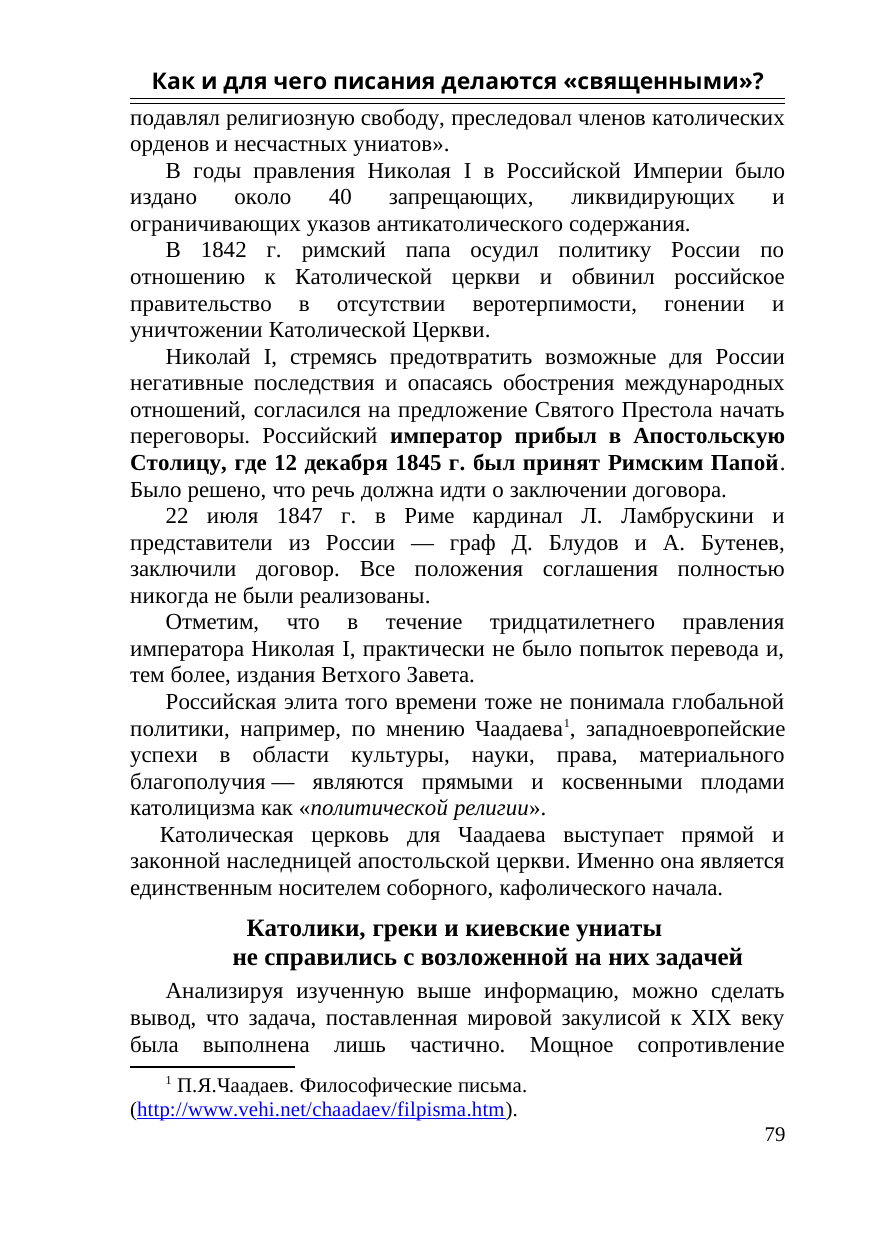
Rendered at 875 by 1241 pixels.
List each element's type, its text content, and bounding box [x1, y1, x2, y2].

text Католическая церковь для Чаадаева выступает прямой и законной наследницей апостольской церкви. Именно она является единственным носителем соборного, кафолического начала. [130, 821, 785, 900]
text Российская элита того времени тоже не понимала глобальной политики, например, по мнению Чаадаева, западноевропейские успехи в области культуры, науки, права, материального благополучия — являются прямыми и косвенными плодами католицизма как «политической религии». [130, 688, 785, 821]
text 22 июля 1847 г. в Риме кардинал Л. Ламбрускини и представители из России — граф Д. Блудов и А. Бутенев, заключили договор. Все положения соглашения полностью никогда не были реализованы. [130, 502, 785, 608]
text Николай I, стремясь предотвратить возможные для России негативные последствия и опасаясь обострения международных отношений, согласился на предложение Святого Престола начать переговоры. Российский император прибыл в Апостольскую Столицу, где 12 декабря 1845 г. был принят Римским Папой. Было решено, что речь должна идти о заключении договора. [130, 343, 785, 502]
text Отметим, что в течение тридцатилетнего правления императора Николая I, практически не было попыток перевода и, тем более, издания Ветхого Завета. [130, 608, 785, 688]
text Анализируя изученную выше информацию, можно сделать вывод, что задача, поставленная мировой закулисой к XIX веку была выполнена лишь частично. Мощное сопротивление [130, 977, 785, 1057]
text В годы правления Николая I в Российской Империи было издано около 40 запрещающих, ликвидирующих и ограничивающих указов антикатолического содержания. [130, 157, 785, 236]
text подавлял религиозную свободу, преследовал членов католических орденов и несчастных униатов». [130, 104, 785, 157]
text П.Я.Чаадаев. Философические письма. (http://www.vehi.net/chaadaev/filpisma.htm). [130, 1073, 785, 1121]
subtitle Католики, греки и киевские униаты не справились с возложенной на них задачей [130, 913, 785, 971]
text В 1842 г. римский папа осудил политику России по отношению к Католической церкви и обвинил российское правительство в отсутствии веротерпимости, гонении и уничтожении Католической Церкви. [130, 236, 785, 343]
